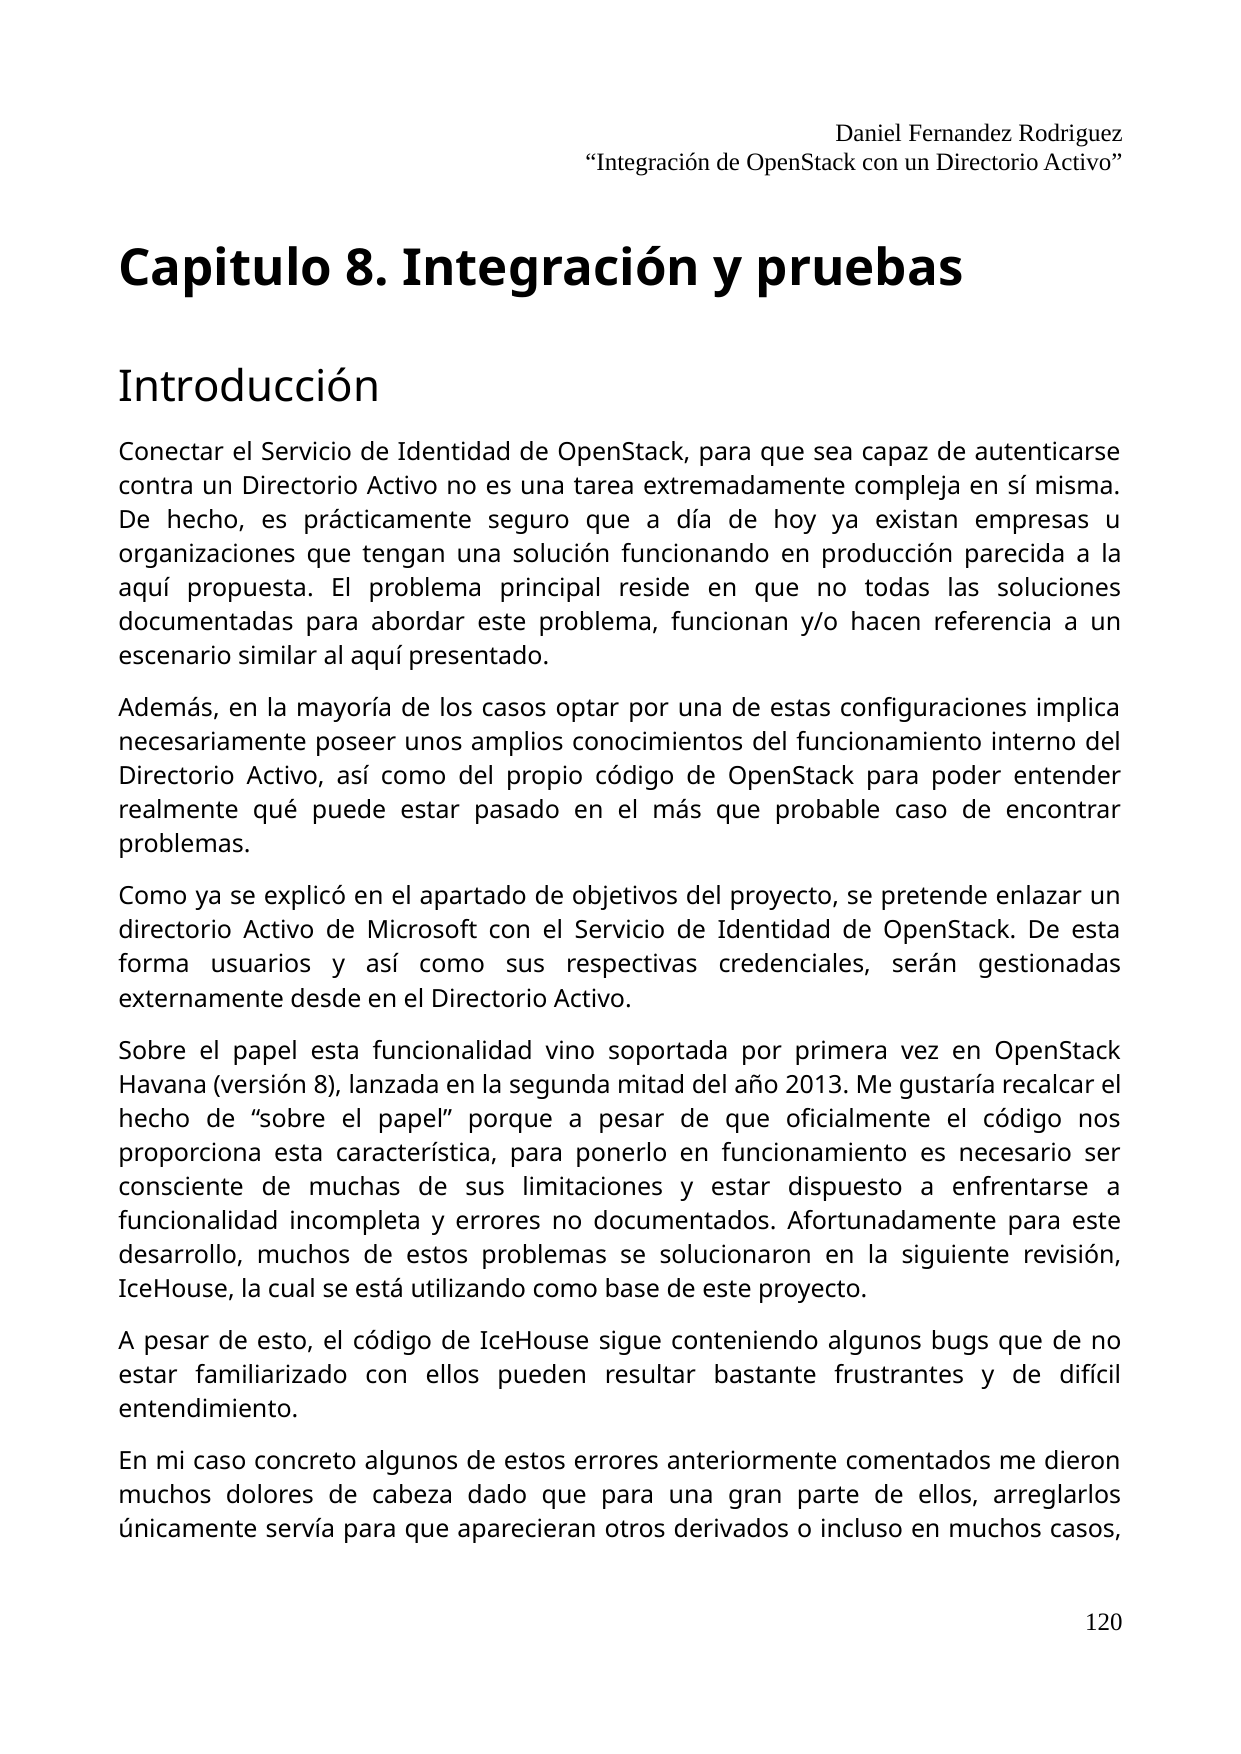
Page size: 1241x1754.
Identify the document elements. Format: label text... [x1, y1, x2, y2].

text Sobre el papel esta funcionalidad vino soportada por primera vez en OpenStack Havana (versión 8), lanzada en la segunda mitad del año 2013. Me gustaría recalcar el hecho de “sobre el papel” porque a pesar de que oficialmente el código nos proporciona esta característica, para ponerlo en funcionamiento es necesario ser consciente de muchas de sus limitaciones y estar dispuesto a enfrentarse a funcionalidad incompleta y errores no documentados. Afortunadamente para este desarrollo, muchos de estos problemas se solucionaron en la siguiente revisión, IceHouse, la cual se está utilizando como base de este proyecto. [118, 1032, 1122, 1305]
text Conectar el Servicio de Identidad de OpenStack, para que sea capaz de autenticarse contra un Directorio Activo no es una tarea extremadamente compleja en sí misma. De hecho, es prácticamente seguro que a día de hoy ya existan empresas u organizaciones que tengan una solución funcionando en producción parecida a la aquí propuesta. El problema principal reside en que no todas las soluciones documentadas para abordar este problema, funcionan y/o hacen referencia a un escenario similar al aquí presentado. [118, 433, 1122, 672]
subtitle Capitulo 8. Integración y pruebas [118, 231, 1122, 300]
text Como ya se explicó en el apartado de objetivos del proyecto, se pretende enlazar un directorio Activo de Microsoft con el Servicio de Identidad de OpenStack. De esta forma usuarios y así como sus respectivas credenciales, serán gestionadas externamente desde en el Directorio Activo. [118, 878, 1122, 1014]
text A pesar de esto, el código de IceHouse sigue conteniendo algunos bugs que de no estar familiarizado con ellos pueden resultar bastante frustrantes y de difícil entendimiento. [118, 1323, 1122, 1425]
text Además, en la mayoría de los casos optar por una de estas configuraciones implica necesariamente poseer unos amplios conocimientos del funcionamiento interno del Directorio Activo, así como del propio código de OpenStack para poder entender realmente qué puede estar pasado en el más que probable caso de encontrar problemas. [118, 690, 1122, 860]
text En mi caso concreto algunos de estos errores anteriormente comentados me dieron muchos dolores de cabeza dado que para una gran parte de ellos, arreglarlos únicamente servía para que aparecieran otros derivados o incluso en muchos casos, [118, 1443, 1122, 1545]
subtitle Introducción [118, 355, 1122, 415]
